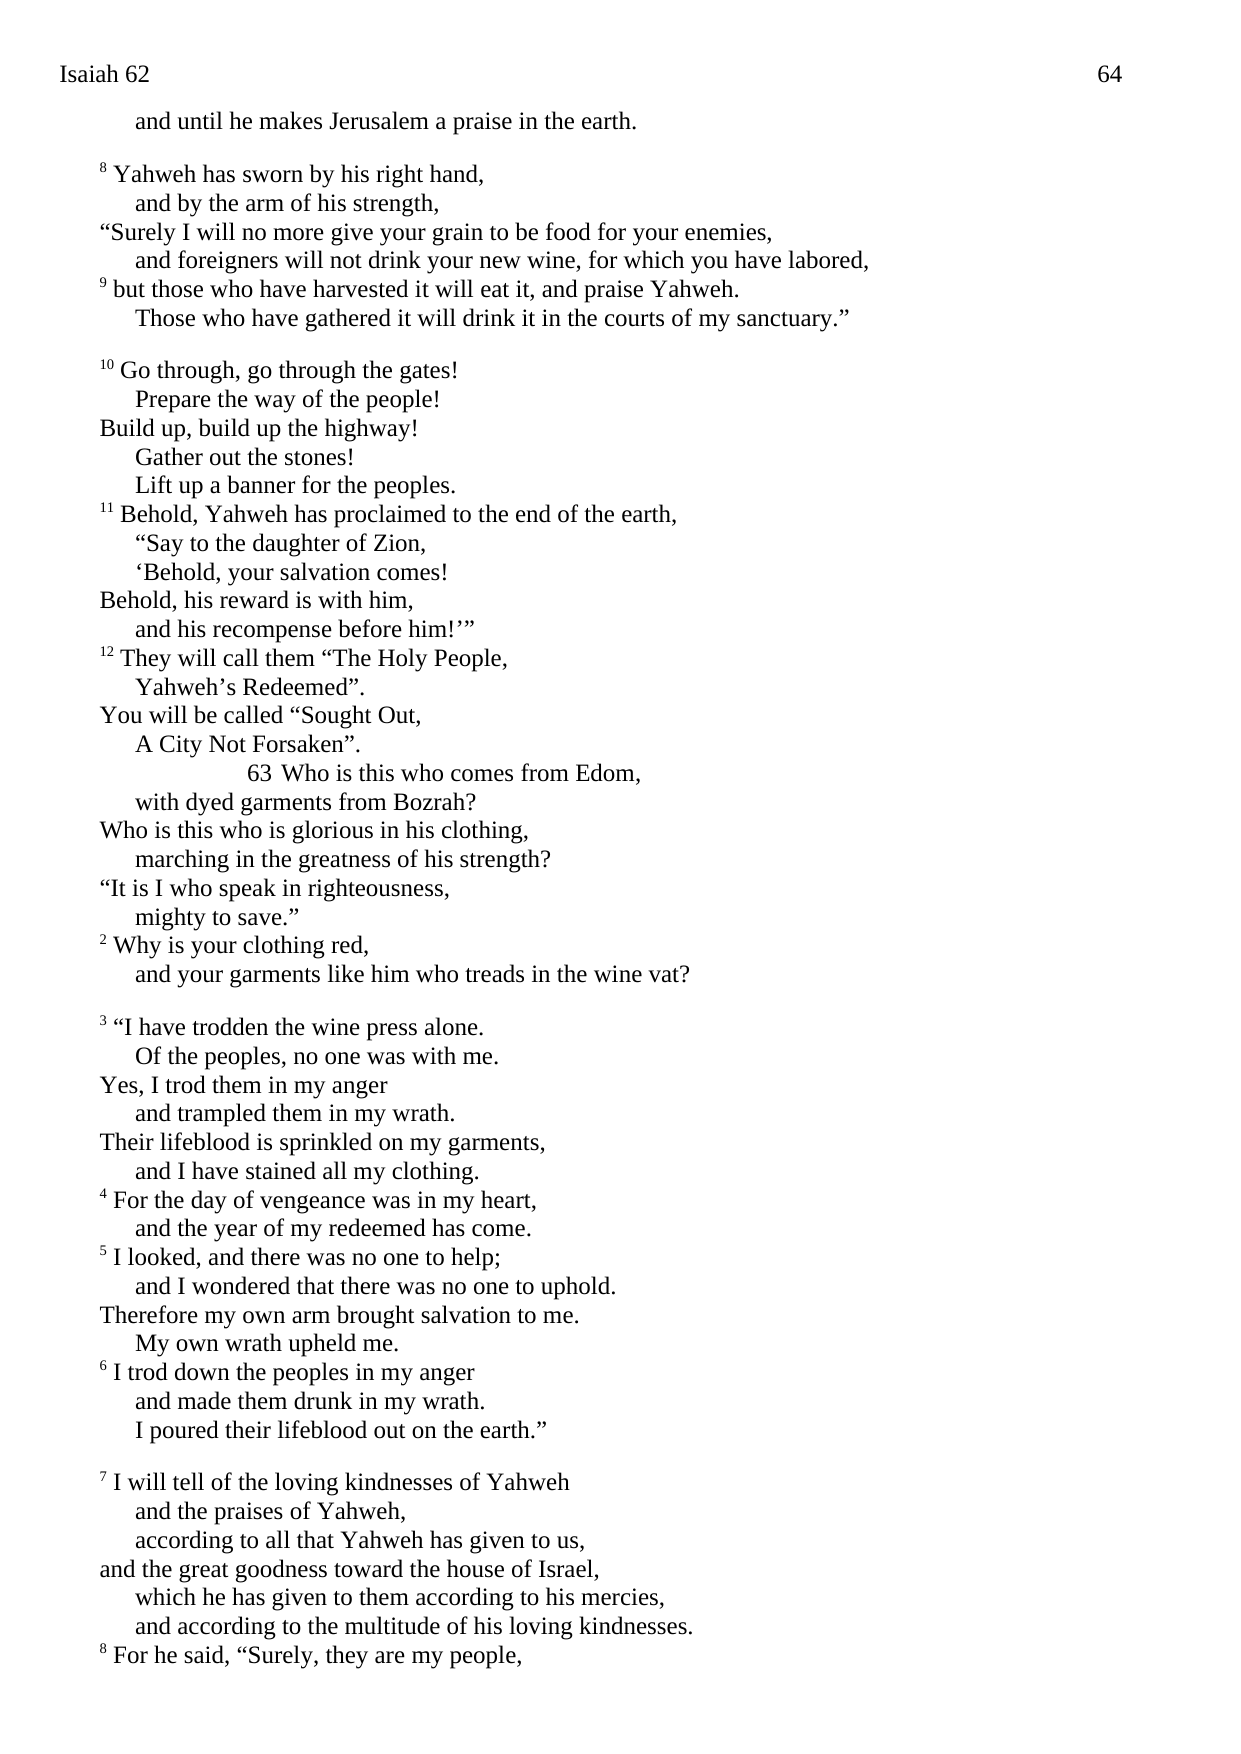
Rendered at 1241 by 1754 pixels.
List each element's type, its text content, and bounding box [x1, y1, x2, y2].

text which he has given to them according to his mercies, [135, 1582, 1122, 1611]
text 4 For the day of vengeance was in my heart, [99, 1185, 1122, 1213]
text and made them drunk in my wrath. [135, 1386, 1122, 1415]
text 63Who is this who comes from Edom, [247, 758, 1122, 787]
text and your garments like him who treads in the wine vat? [135, 959, 1122, 988]
text and trampled them in my wrath. [135, 1098, 1122, 1127]
text and according to the multitude of his loving kindnesses. [135, 1611, 1122, 1640]
text 10 Go through, go through the gates! [99, 356, 1122, 384]
text Yes, I trod them in my anger [99, 1070, 1122, 1098]
text 12 They will call them “The Holy People, [99, 643, 1122, 672]
text Gather out the stones! [135, 442, 1122, 471]
text 3 “I have trodden the wine press alone. [99, 1012, 1122, 1041]
text 8 For he said, “Surely, they are my people, [99, 1640, 1122, 1669]
text and the great goodness toward the house of Israel, [99, 1554, 1122, 1582]
text 2 Why is your clothing red, [99, 931, 1122, 959]
text Yahweh’s Redeemed”. [135, 672, 1122, 701]
text according to all that Yahweh has given to us, [135, 1525, 1122, 1554]
text ‘Behold, your salvation comes! [135, 557, 1122, 586]
text Behold, his reward is with him, [99, 586, 1122, 614]
text Prepare the way of the people! [135, 384, 1122, 413]
text Lift up a banner for the peoples. [135, 471, 1122, 499]
text and I wondered that there was no one to uphold. [135, 1271, 1122, 1300]
text My own wrath upheld me. [135, 1328, 1122, 1357]
text 6 I trod down the peoples in my anger [99, 1357, 1122, 1386]
text You will be called “Sought Out, [99, 701, 1122, 729]
text and his recompense before him!’” [135, 614, 1122, 643]
text Therefore my own arm brought salvation to me. [99, 1300, 1122, 1328]
text Their lifeblood is sprinkled on my garments, [99, 1127, 1122, 1156]
text and the year of my redeemed has come. [135, 1213, 1122, 1242]
text 7 I will tell of the loving kindnesses of Yahweh [99, 1467, 1122, 1496]
text Those who have gathered it will drink it in the courts of my sanctuary.” [135, 303, 1122, 332]
text 9 but those who have harvested it will eat it, and praise Yahweh. [99, 274, 1122, 303]
text marching in the greatness of his strength? [135, 844, 1122, 873]
text Build up, build up the highway! [99, 413, 1122, 442]
text and by the arm of his strength, [135, 188, 1122, 217]
text and until he makes Jerusalem a praise in the earth. [135, 106, 1122, 135]
text Of the peoples, no one was with me. [135, 1041, 1122, 1070]
text and the praises of Yahweh, [135, 1496, 1122, 1525]
text A City Not Forsaken”. [135, 729, 1122, 758]
text 11 Behold, Yahweh has proclaimed to the end of the earth, [99, 499, 1122, 528]
text with dyed garments from Bozrah? [135, 787, 1122, 816]
text Who is this who is glorious in his clothing, [99, 816, 1122, 844]
text I poured their lifeblood out on the earth.” [135, 1415, 1122, 1443]
text and foreigners will not drink your new wine, for which you have labored, [135, 245, 1122, 274]
text mighty to save.” [135, 902, 1122, 931]
text 8 Yahweh has sworn by his right hand, [99, 159, 1122, 188]
text “Surely I will no more give your grain to be food for your enemies, [99, 217, 1122, 245]
text “Say to the daughter of Zion, [135, 528, 1122, 557]
text “It is I who speak in righteousness, [99, 873, 1122, 902]
text and I have stained all my clothing. [135, 1156, 1122, 1185]
text 5 I looked, and there was no one to help; [99, 1242, 1122, 1271]
